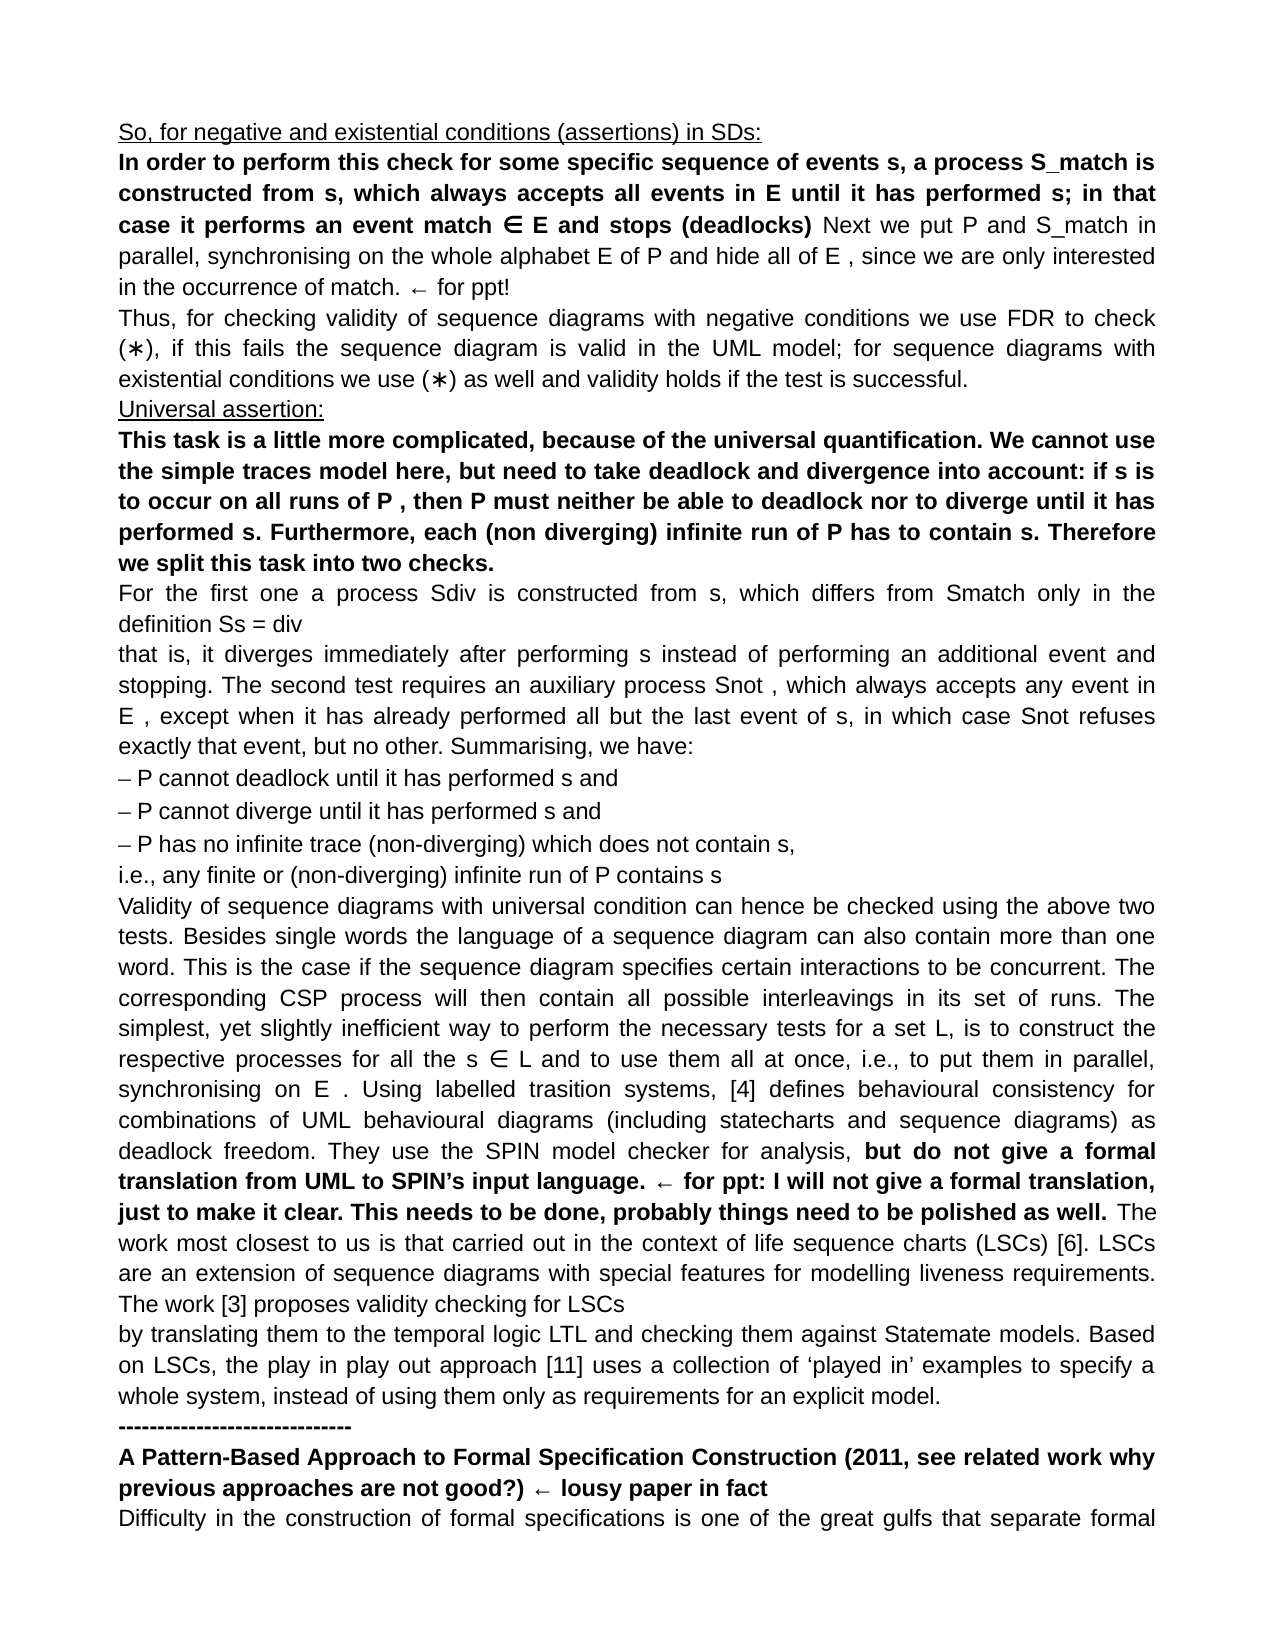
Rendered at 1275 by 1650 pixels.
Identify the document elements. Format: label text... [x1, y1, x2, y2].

text Difficulty in the construction of formal specifications is one of the great gulfs that separate formal [118, 1504, 1157, 1531]
text Thus, for checking validity of sequence diagrams with negative conditions we use FDR to check (∗), if this fails the sequence diagram is valid in the UML model; for sequence diagrams with existential conditions we use (∗) as well and validity holds if the test is successful. [118, 304, 1157, 392]
text So, for negative and existential conditions (assertions) in SDs: [118, 118, 1157, 145]
text i.e., any finite or (non-diverging) infinite run of P contains s [118, 861, 1157, 888]
text Validity of sequence diagrams with universal condition can hence be checked using the above two tests. Besides single words the language of a sequence diagram can also contain more than one word. This is the case if the sequence diagram specifies certain interactions to be concurrent. The corresponding CSP process will then contain all possible interleavings in its set of runs. The simplest, yet slightly inefficient way to perform the necessary tests for a set L, is to construct the respective processes for all the s ∈ L and to use them all at once, i.e., to put them in parallel, synchronising on E . Using labelled trasition systems, [4] defines behavioural consistency for combinations of UML behavioural diagrams (including statecharts and sequence diagrams) as deadlock freedom. They use the SPIN model checker for analysis, but do not give a formal translation from UML to SPIN’s input language. ← for ppt: I will not give a formal translation, just to make it clear. This needs to be done, probably things need to be polished as well. The work most closest to us is that carried out in the context of life sequence charts (LSCs) [6]. LSCs are an extension of sequence diagrams with special features for modelling liveness requirements. The work [3] proposes validity checking for LSCs [118, 892, 1157, 1317]
text ------------------------------ [118, 1413, 1157, 1439]
text In order to perform this check for some specific sequence of events s, a process S_match is constructed from s, which always accepts all events in E until it has performed s; in that case it performs an event match ∈ E and stops (deadlocks) Next we put P and S_match in parallel, synchronising on the whole alphabet E of P and hide all of E , since we are only interested in the occurrence of match. ← for ppt! [118, 149, 1157, 300]
text For the first one a process Sdiv is constructed from s, which differs from Smatch only in the definition Ss = div [118, 579, 1157, 637]
text by translating them to the temporal logic LTL and checking them against Statemate models. Based on LSCs, the play in play out approach [11] uses a collection of ‘played in’ examples to specify a whole system, instead of using them only as requirements for an explicit model. [118, 1321, 1157, 1409]
text – P has no infinite trace (non-diverging) which does not contain s, [118, 829, 1157, 857]
text – P cannot diverge until it has performed s and [118, 796, 1157, 825]
text that is, it diverges immediately after performing s instead of performing an additional event and stopping. The second test requires an auxiliary process Snot , which always accepts any event in E , except when it has already performed all but the last event of s, in which case Snot refuses exactly that event, but no other. Summarising, we have: [118, 641, 1157, 759]
text Universal assertion: [118, 396, 1157, 423]
text This task is a little more complicated, because of the universal quantification. We cannot use the simple traces model here, but need to take deadlock and divergence into account: if s is to occur on all runs of P , then P must neither be able to deadlock nor to diverge until it has performed s. Furthermore, each (non diverging) infinite run of P has to contain s. Therefore we split this task into two checks. [118, 426, 1157, 576]
text – P cannot deadlock until it has performed s and [118, 763, 1157, 792]
text A Pattern-Based Approach to Formal Specification Construction (2011, see related work why previous approaches are not good?) ← lousy paper in fact [118, 1443, 1157, 1501]
